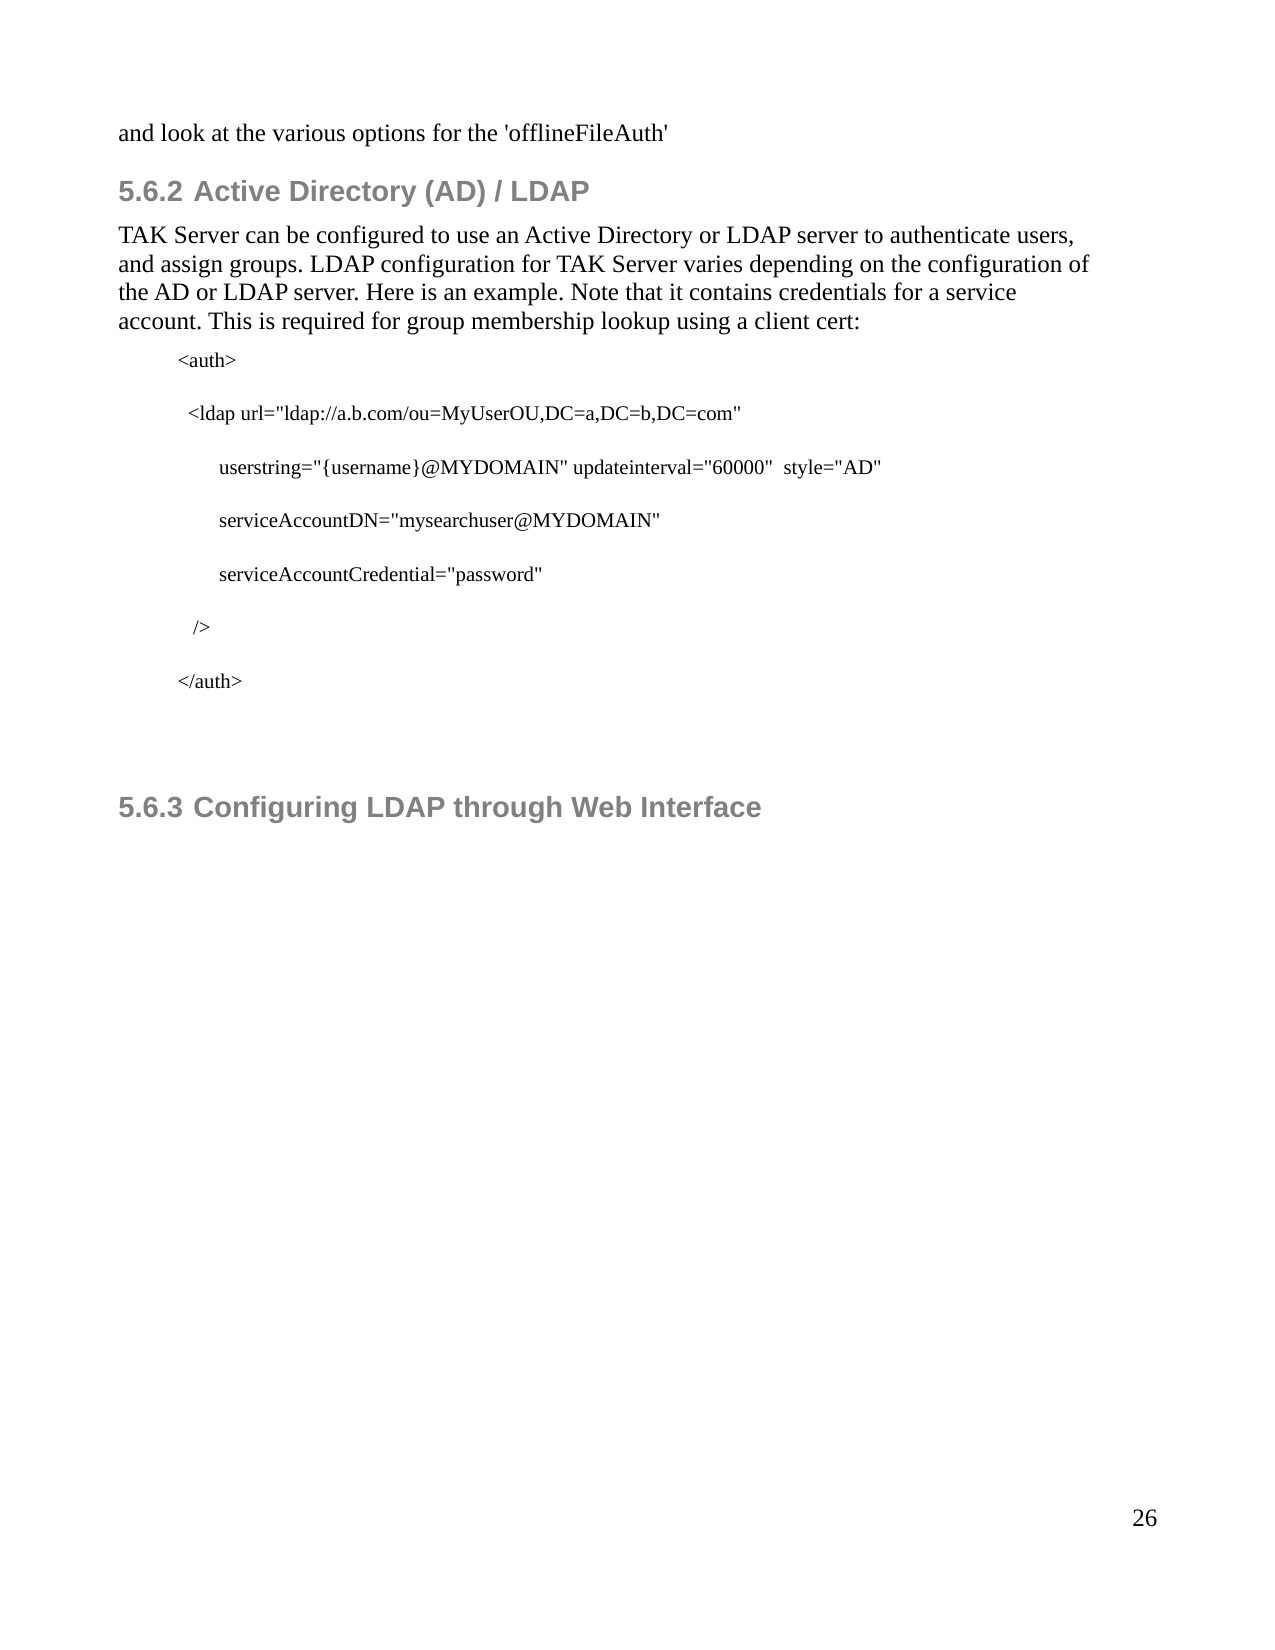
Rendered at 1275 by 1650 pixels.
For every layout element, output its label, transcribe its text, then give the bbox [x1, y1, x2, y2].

text userstring="{username}@MYDOMAIN" updateinterval="60000" style="AD" [177, 454, 1098, 479]
subtitle Configuring LDAP through Web Interface [118, 790, 1157, 824]
text <auth> [177, 347, 1098, 372]
text serviceAccountCredential="password" [177, 562, 1098, 586]
text serviceAccountDN="mysearchuser@MYDOMAIN" [177, 508, 1098, 532]
text <ldap url="ldap://a.b.com/ou=MyUserOU,DC=a,DC=b,DC=com" [177, 401, 1098, 425]
text and look at the various options for the 'offlineFileAuth' [118, 118, 1157, 147]
text </auth> [177, 669, 1098, 693]
text TAK Server can be configured to use an Active Directory or LDAP server to authenticate users, and assign groups. LDAP configuration for TAK Server varies depending on the configuration of the AD or LDAP server. Here is an example. Note that it contains credentials for a service account. This is required for group membership lookup using a client cert: [118, 220, 1098, 335]
subtitle Active Directory (AD) / LDAP [118, 174, 1157, 207]
text /> [177, 615, 1098, 639]
